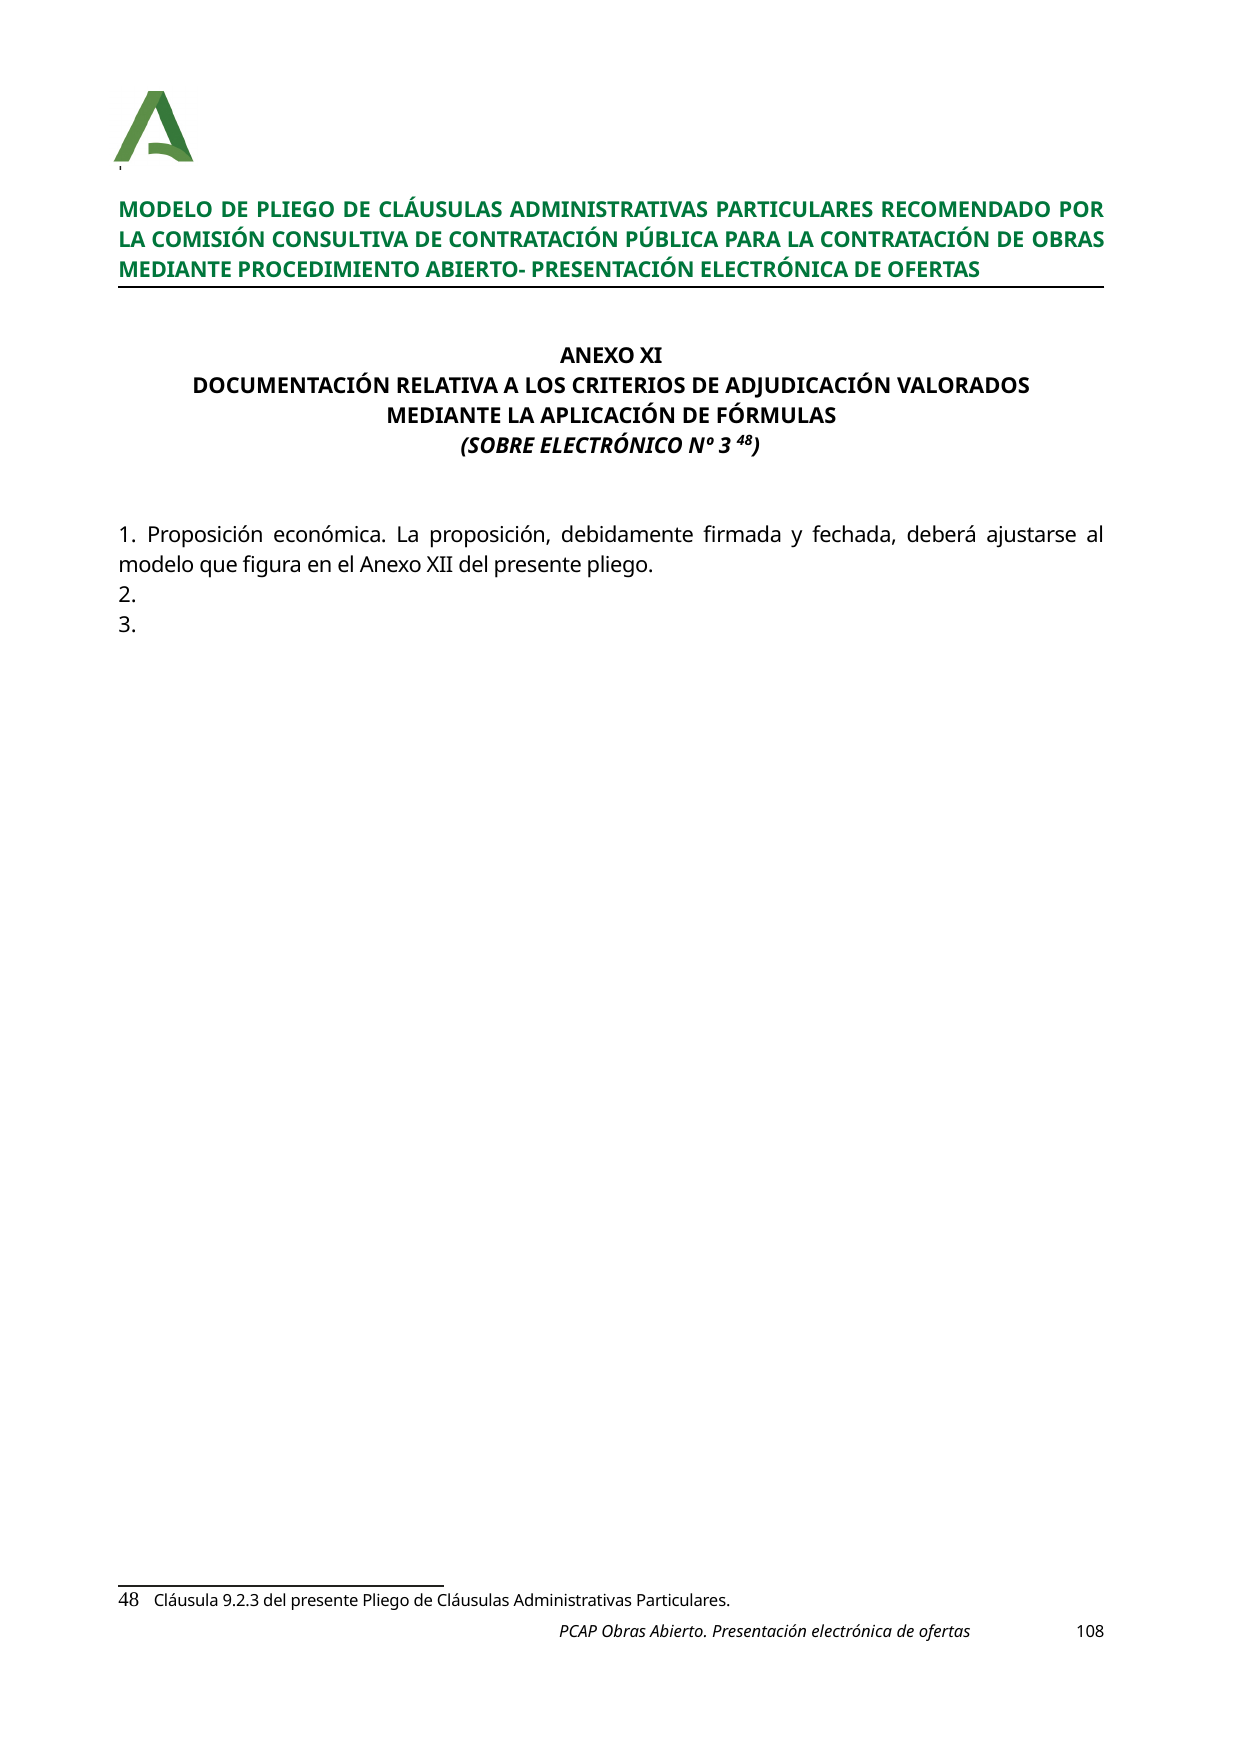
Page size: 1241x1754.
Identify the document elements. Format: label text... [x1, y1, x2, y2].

text (SOBRE ELECTRÓNICO Nº 3 ) [118, 430, 1104, 460]
text MEDIANTE LA APLICACIÓN DE FÓRMULAS [118, 400, 1104, 430]
text MODELO DE PLIEGO DE CLÁUSULAS ADMINISTRATIVAS PARTICULARES RECOMENDADO POR LA COMISIÓN CONSULTIVA DE CONTRATACIÓN PÚBLICA PARA LA CONTRATACIÓN DE OBRAS MEDIANTE PROCEDIMIENTO ABIERTO- PRESENTACIÓN ELECTRÓNICA DE OFERTAS [118, 194, 1104, 286]
text 2. [118, 579, 1104, 609]
text DOCUMENTACIÓN RELATIVA A LOS CRITERIOS DE ADJUDICACIÓN VALORADOS [118, 370, 1104, 400]
text 1. Proposición económica. La proposición, debidamente firmada y fechada, deberá ajustarse al modelo que figura en el Anexo XII del presente pliego. [118, 519, 1104, 579]
text ANEXO XI [118, 341, 1104, 370]
text 3. [118, 609, 1104, 638]
text Cláusula 9.2.3 del presente Pliego de Cláusulas Administrativas Particulares. [118, 1587, 1104, 1611]
picture [109, 86, 198, 166]
